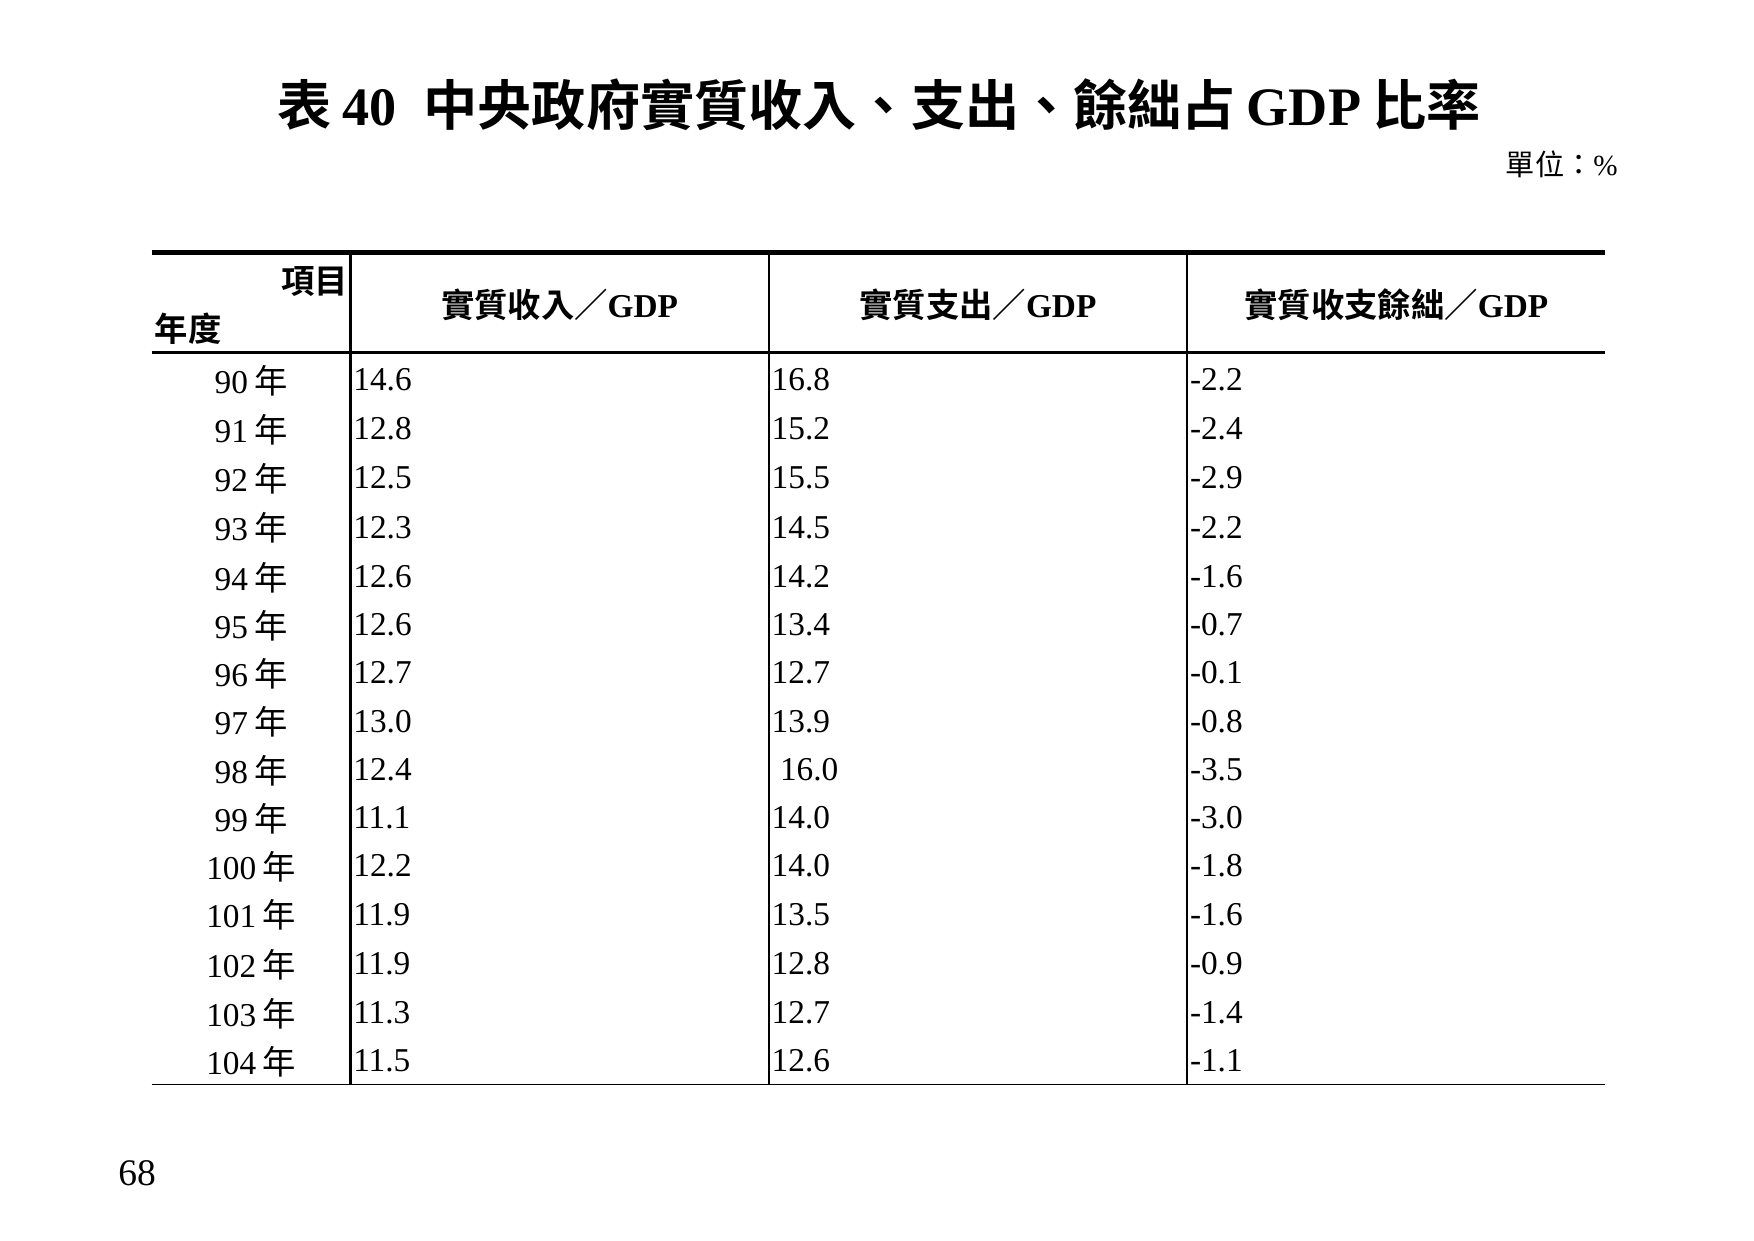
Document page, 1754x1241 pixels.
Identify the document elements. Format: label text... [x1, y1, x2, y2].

table_cell -3.0 [1188, 793, 1605, 841]
table_cell 14.5 [770, 501, 1186, 551]
table_cell 97年 [152, 696, 349, 744]
table_cell -0.7 [1188, 600, 1605, 648]
table_cell 99年 [152, 793, 349, 841]
table_cell 90年 [152, 354, 349, 403]
table_cell -2.2 [1188, 501, 1605, 551]
table_cell 13.5 [770, 889, 1186, 937]
table_header 實質收支餘絀／GDP [1188, 255, 1605, 351]
table_cell 15.5 [770, 453, 1186, 501]
table_cell 12.7 [770, 988, 1186, 1036]
table_cell 92年 [152, 453, 349, 501]
table_cell -1.6 [1188, 889, 1605, 937]
table_cell 104年 [152, 1036, 349, 1084]
table_cell 12.6 [352, 551, 768, 600]
table_cell 100年 [152, 841, 349, 889]
table_cell 93年 [152, 501, 349, 551]
table_cell 12.4 [352, 744, 768, 793]
table_cell -0.1 [1188, 648, 1605, 696]
table_cell -2.4 [1188, 403, 1605, 453]
table_cell -1.1 [1188, 1036, 1605, 1084]
table_cell 103年 [152, 988, 349, 1036]
table_cell 14.6 [352, 354, 768, 403]
table_cell -0.9 [1188, 937, 1605, 988]
table_cell 102年 [152, 937, 349, 988]
table_cell -3.5 [1188, 744, 1605, 793]
text 表40 中央政府實質收入、支出、餘絀占GDP比率 [128, 63, 1628, 141]
table_cell 91年 [152, 403, 349, 453]
table_cell 94年 [152, 551, 349, 600]
text 單位：% [128, 141, 1617, 183]
table_cell -2.9 [1188, 453, 1605, 501]
table_cell 13.9 [770, 696, 1186, 744]
table_cell 98年 [152, 744, 349, 793]
table_cell 12.5 [352, 453, 768, 501]
table_header 項目 年度 [152, 255, 349, 351]
table_cell 11.9 [352, 889, 768, 937]
table_cell 16.8 [770, 354, 1186, 403]
table_cell 11.5 [352, 1036, 768, 1084]
table_cell -0.8 [1188, 696, 1605, 744]
table_cell 16.0 [770, 744, 1186, 793]
table_cell -1.4 [1188, 988, 1605, 1036]
table_cell -1.6 [1188, 551, 1605, 600]
table_cell -1.8 [1188, 841, 1605, 889]
table_cell 96年 [152, 648, 349, 696]
table_cell 101年 [152, 889, 349, 937]
table_cell -2.2 [1188, 354, 1605, 403]
table_cell 12.6 [352, 600, 768, 648]
table_cell 12.7 [770, 648, 1186, 696]
table_cell 11.3 [352, 988, 768, 1036]
table_header 實質支出／GDP [770, 255, 1186, 351]
table_cell 14.2 [770, 551, 1186, 600]
table_cell 12.3 [352, 501, 768, 551]
table_cell 13.4 [770, 600, 1186, 648]
table_cell 11.9 [352, 937, 768, 988]
table_cell 12.2 [352, 841, 768, 889]
table_cell 12.8 [770, 937, 1186, 988]
table_cell 14.0 [770, 841, 1186, 889]
table_cell 12.8 [352, 403, 768, 453]
table_cell 12.7 [352, 648, 768, 696]
table_cell 15.2 [770, 403, 1186, 453]
table_header 實質收入／GDP [352, 255, 768, 351]
table_cell 13.0 [352, 696, 768, 744]
table_cell 12.6 [770, 1036, 1186, 1084]
table_cell 95年 [152, 600, 349, 648]
table_cell 14.0 [770, 793, 1186, 841]
table_cell 11.1 [352, 793, 768, 841]
